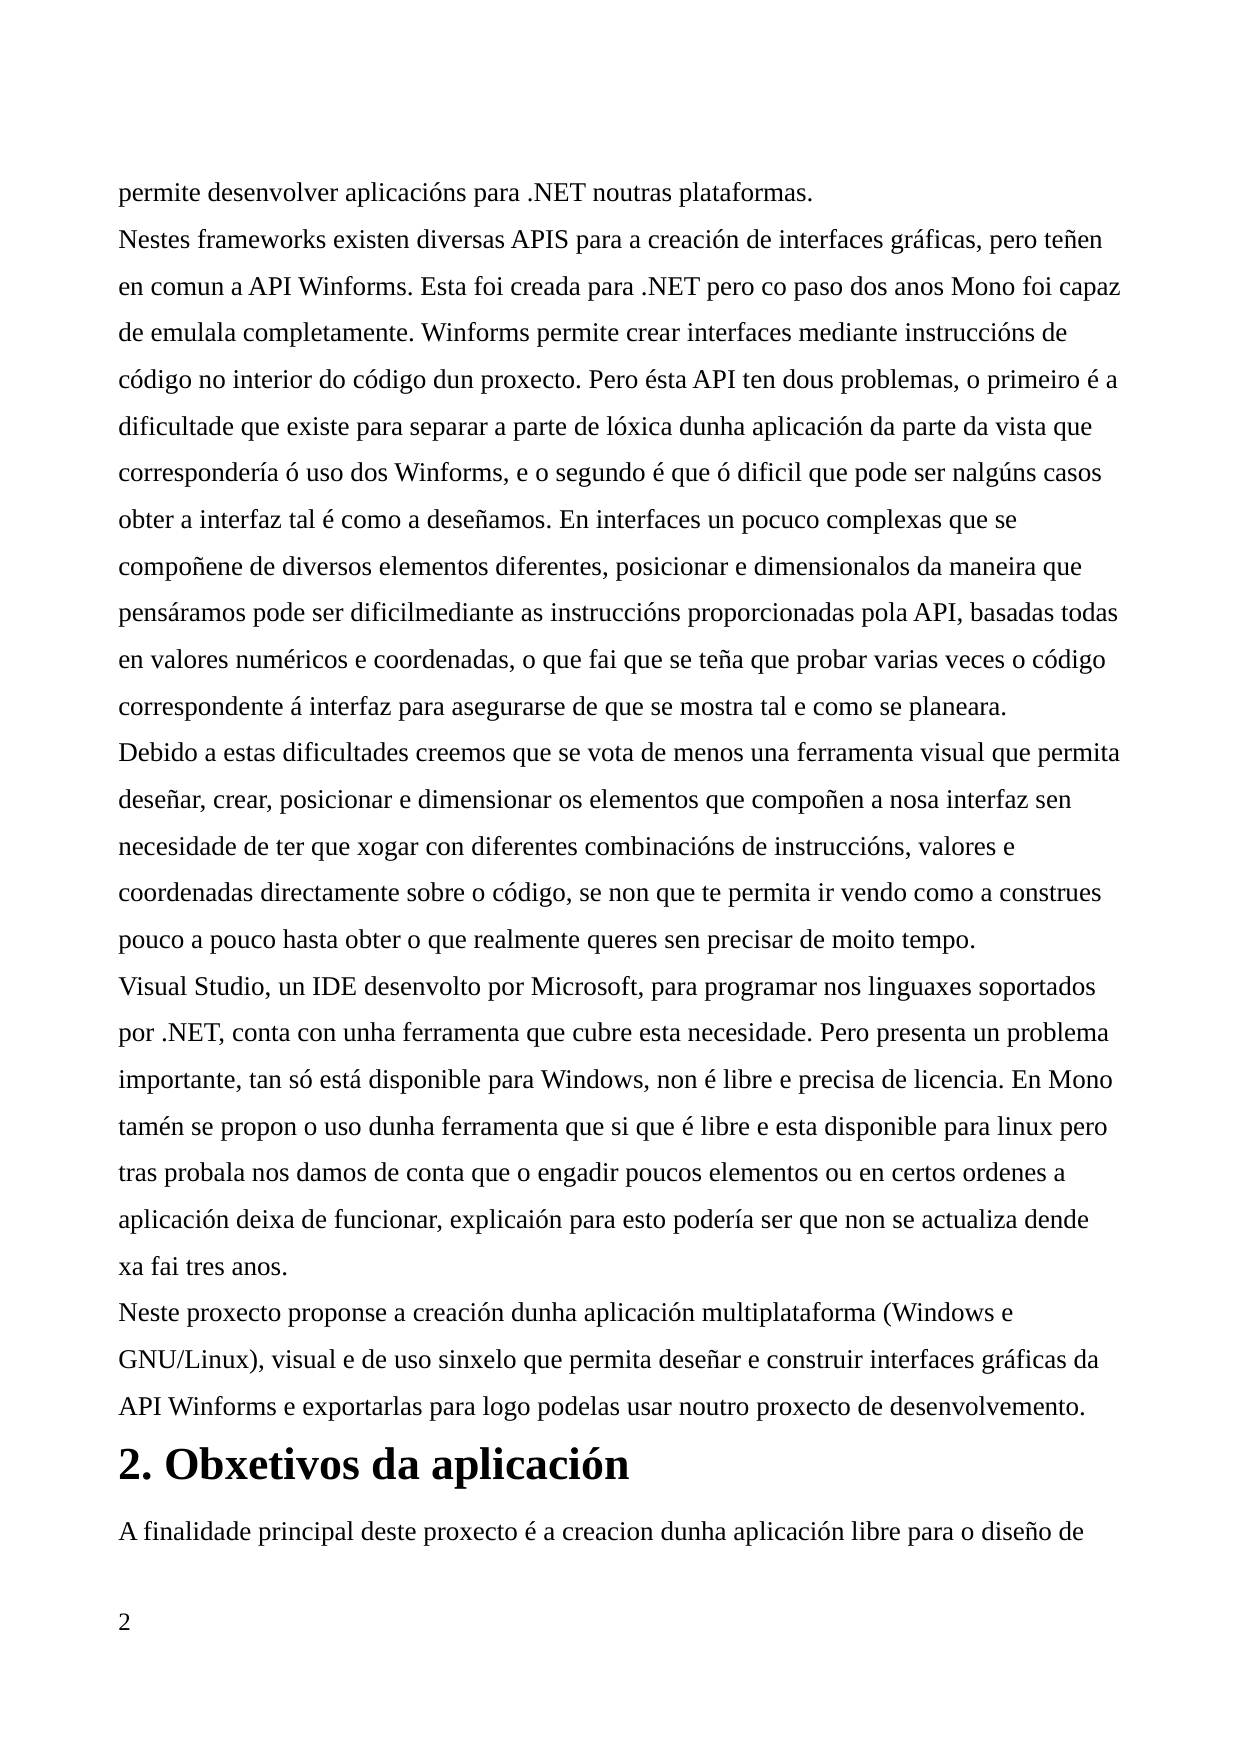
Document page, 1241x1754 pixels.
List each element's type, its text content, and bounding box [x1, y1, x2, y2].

text Visual Studio, un IDE desenvolto por Microsoft, para programar nos linguaxes soportados por .NET, conta con unha ferramenta que cubre esta necesidade. Pero presenta un problema importante, tan só está disponible para Windows, non é libre e precisa de licencia. En Mono tamén se propon o uso dunha ferramenta que si que é libre e esta disponible para linux pero tras probala nos damos de conta que o engadir poucos elementos ou en certos ordenes a aplicación deixa de funcionar, explicaión para esto podería ser que non se actualiza dende xa fai tres anos. [118, 970, 1122, 1281]
text 2. Obxetivos da aplicación [118, 1436, 1122, 1489]
text permite desenvolver aplicacións para .NET noutras plataformas. [118, 176, 1122, 207]
text Debido a estas dificultades creemos que se vota de menos una ferramenta visual que permita deseñar, crear, posicionar e dimensionar os elementos que compoñen a nosa interfaz sen necesidade de ter que xogar con diferentes combinacións de instruccións, valores e coordenadas directamente sobre o código, se non que te permita ir vendo como a construes pouco a pouco hasta obter o que realmente queres sen precisar de moito tempo. [118, 736, 1122, 954]
text Nestes frameworks existen diversas APIS para a creación de interfaces gráficas, pero teñen en comun a API Winforms. Esta foi creada para .NET pero co paso dos anos Mono foi capaz de emulala completamente. Winforms permite crear interfaces mediante instruccións de código no interior do código dun proxecto. Pero ésta API ten dous problemas, o primeiro é a dificultade que existe para separar a parte de lóxica dunha aplicación da parte da vista que correspondería ó uso dos Winforms, e o segundo é que ó dificil que pode ser nalgúns casos obter a interfaz tal é como a deseñamos. En interfaces un pocuco complexas que se compoñene de diversos elementos diferentes, posicionar e dimensionalos da maneira que pensáramos pode ser dificilmediante as instruccións proporcionadas pola API, basadas todas en valores numéricos e coordenadas, o que fai que se teña que probar varias veces o código correspondente á interfaz para asegurarse de que se mostra tal e como se planeara. [118, 223, 1122, 721]
text A finalidade principal deste proxecto é a creacion dunha aplicación libre para o diseño de [118, 1515, 1122, 1547]
text Neste proxecto proponse a creación dunha aplicación multiplataforma (Windows e GNU/Linux), visual e de uso sinxelo que permita deseñar e construir interfaces gráficas da API Winforms e exportarlas para logo podelas usar noutro proxecto de desenvolvemento. [118, 1296, 1122, 1421]
